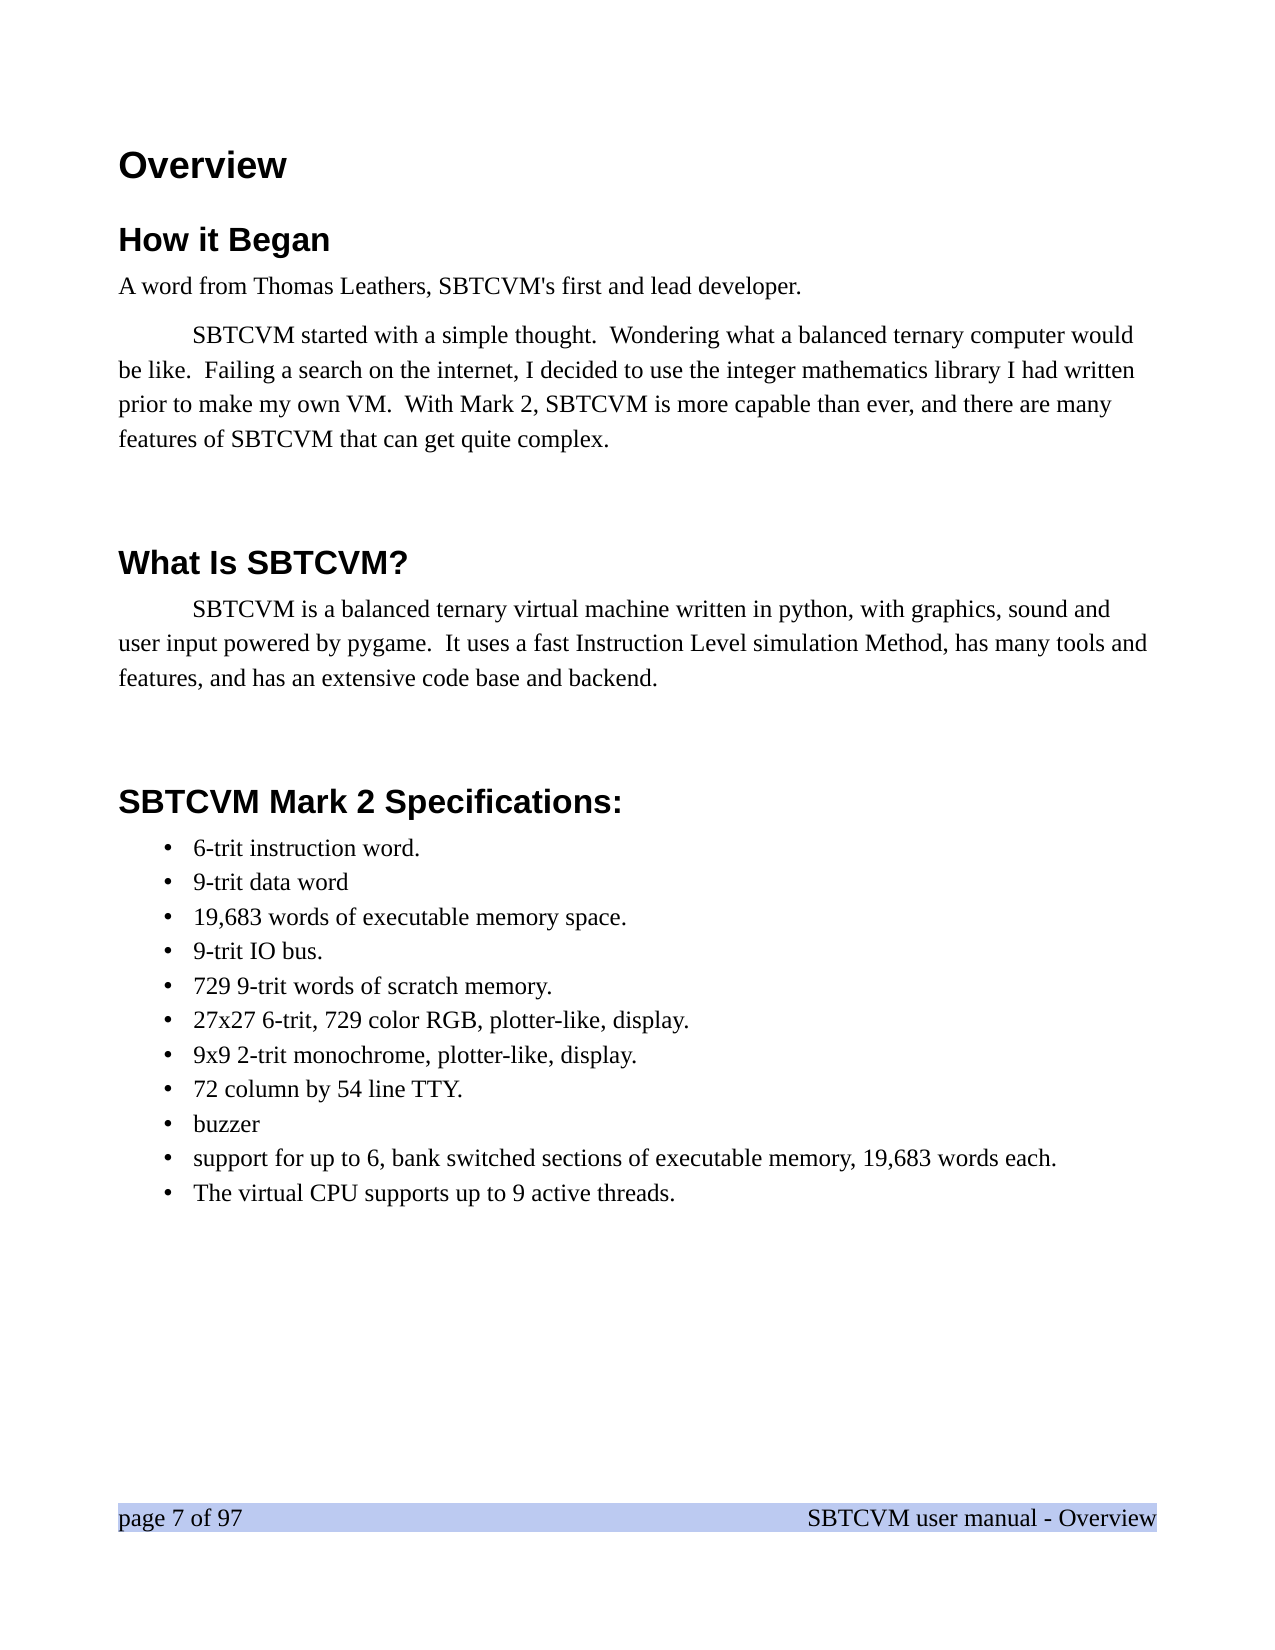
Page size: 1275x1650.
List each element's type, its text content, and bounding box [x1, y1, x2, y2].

list support for up to 6, bank switched sections of executable memory, 19,683 words each. [164, 1143, 1157, 1172]
subtitle What Is SBTCVM? [118, 543, 1157, 581]
text SBTCVM started with a simple thought. Wondering what a balanced ternary computer would be like. Failing a search on the internet, I decided to use the integer mathematics library I had written prior to make my own VM. With Mark 2, SBTCVM is more capable than ever, and there are many features of SBTCVM that can get quite complex. [118, 320, 1157, 452]
text SBTCVM is a balanced ternary virtual machine written in python, with graphics, sound and user input powered by pygame. It uses a fast Instruction Level simulation Method, has many tools and features, and has an extensive code base and backend. [118, 594, 1157, 692]
subtitle Overview [118, 143, 1157, 187]
list buzzer [164, 1109, 1157, 1137]
list 9x9 2-trit monochrome, plotter-like, display. [164, 1040, 1157, 1068]
list 19,683 words of executable memory space. [164, 902, 1157, 931]
subtitle SBTCVM Mark 2 Specifications: [118, 782, 1157, 820]
list 72 column by 54 line TTY. [164, 1074, 1157, 1103]
list 729 9-trit words of scratch memory. [164, 971, 1157, 999]
subtitle How it Began [118, 220, 1157, 259]
list The virtual CPU supports up to 9 active threads. [164, 1178, 1157, 1206]
text A word from Thomas Leathers, SBTCVM's first and lead developer. [118, 271, 1157, 300]
list 9-trit IO bus. [164, 936, 1157, 965]
list 9-trit data word [164, 867, 1157, 896]
list 27x27 6-trit, 729 color RGB, plotter-like, display. [164, 1005, 1157, 1034]
list 6-trit instruction word. [164, 833, 1157, 862]
